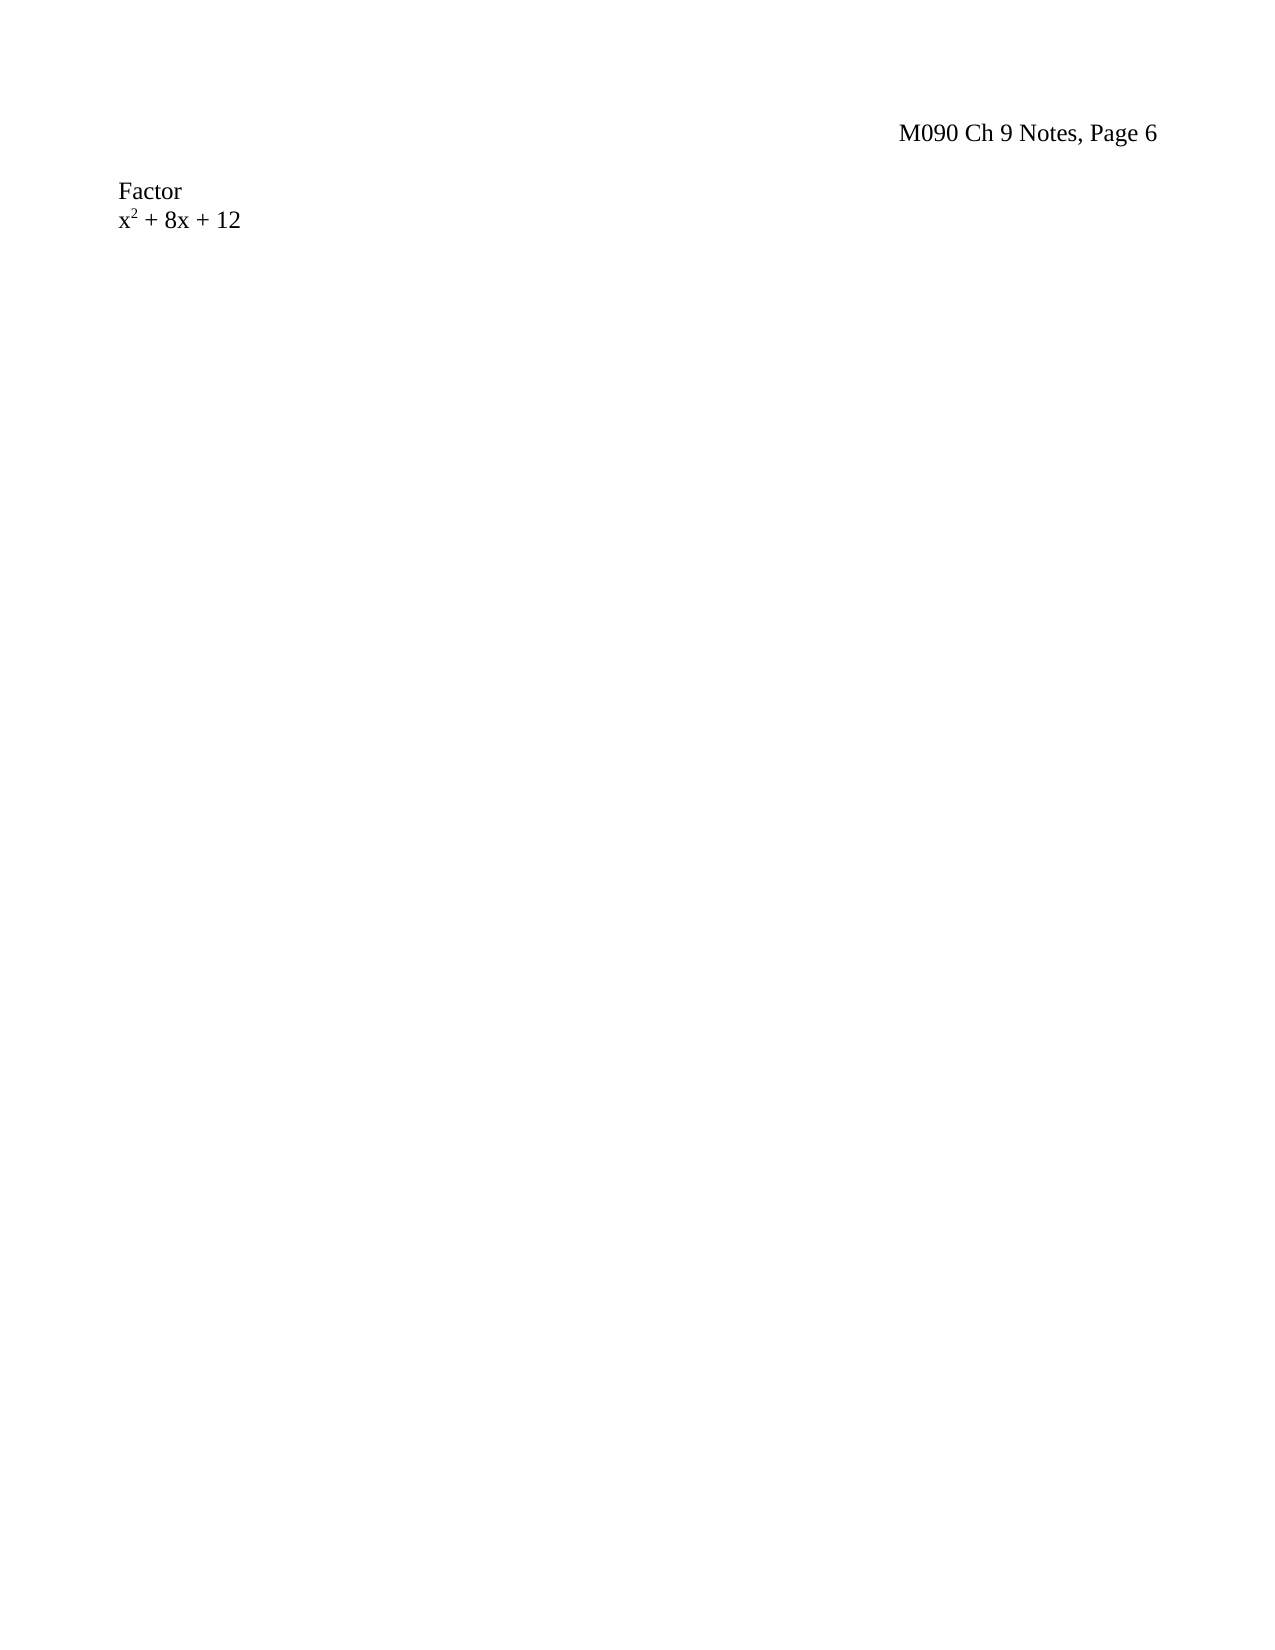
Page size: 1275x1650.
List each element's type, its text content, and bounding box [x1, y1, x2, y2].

text x2 + 8x + 12 [118, 205, 1157, 234]
text Factor [118, 176, 1157, 205]
